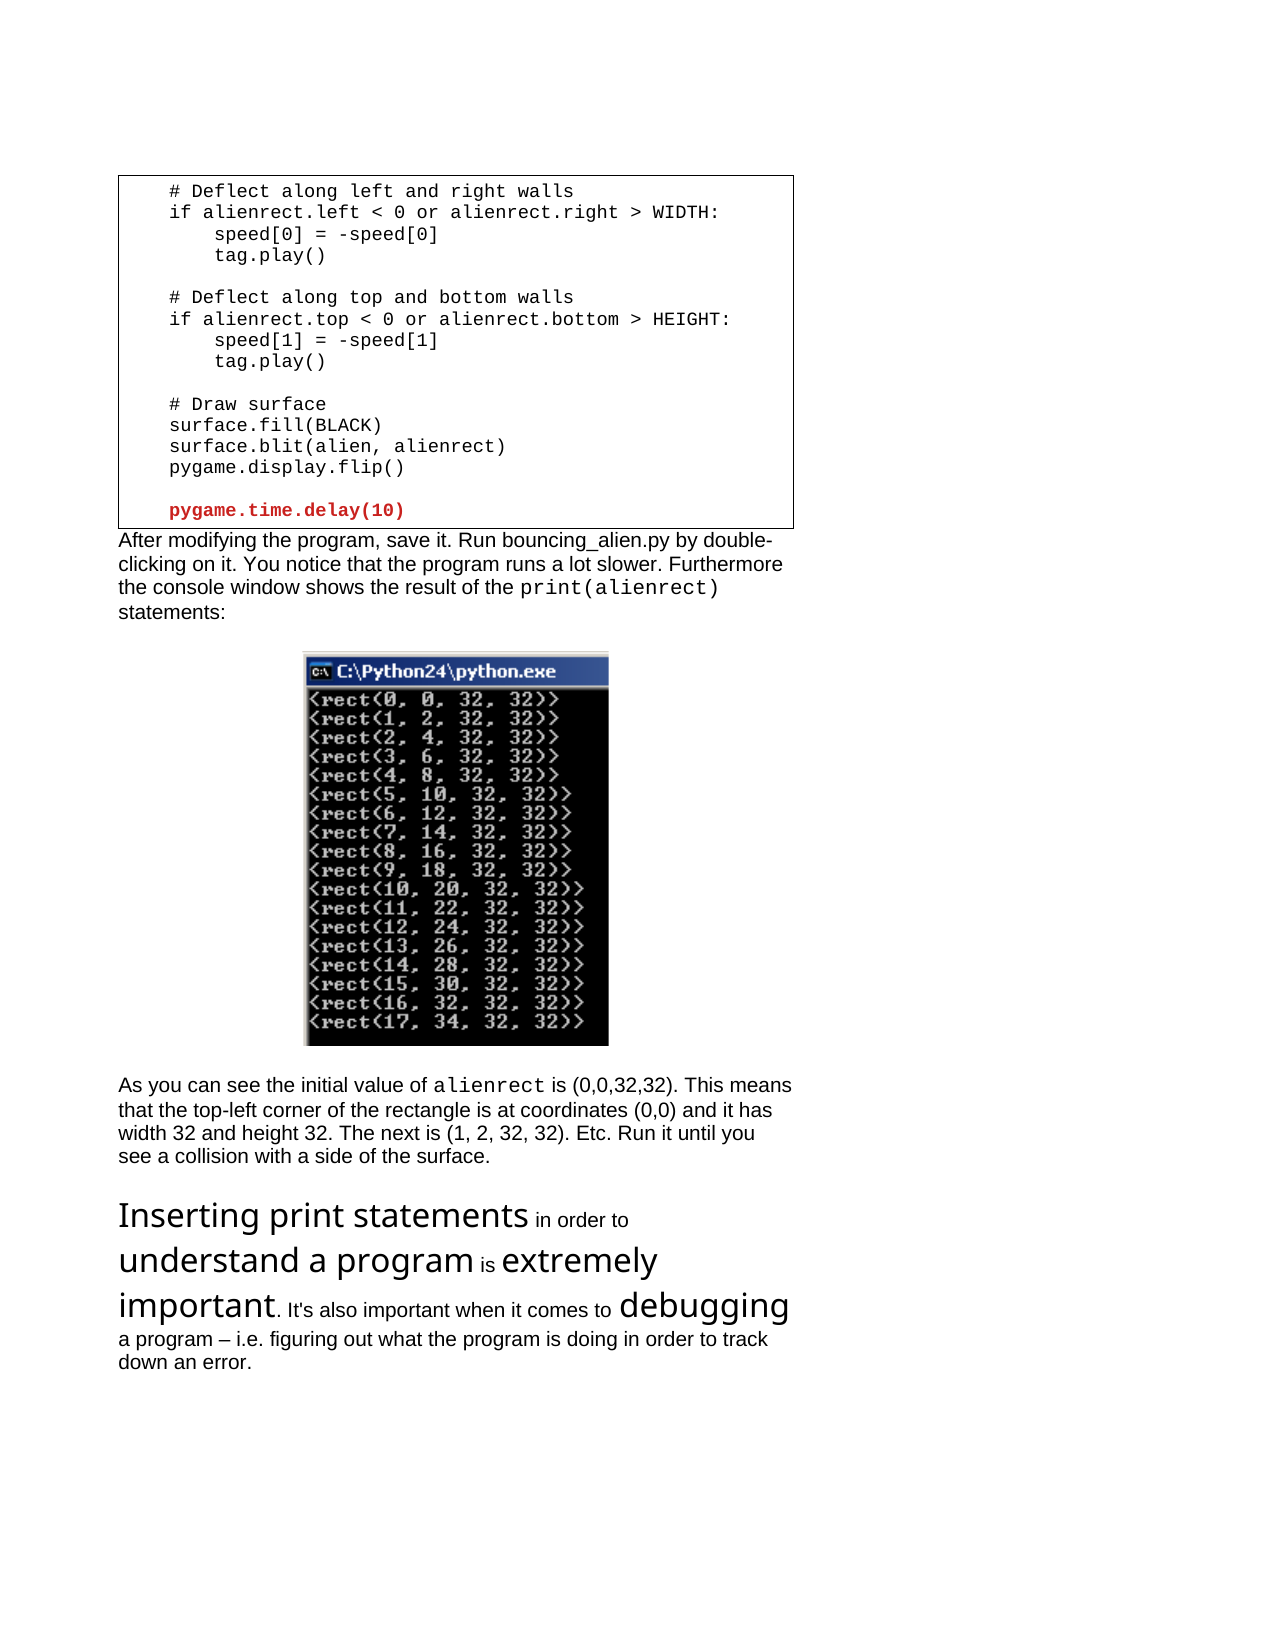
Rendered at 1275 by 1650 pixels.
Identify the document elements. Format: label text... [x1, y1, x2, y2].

text Inserting print statements in order to understand a program is extremely important. It's also important when it comes to debugging a program – i.e. figuring out what the program is doing in order to track down an error. [118, 1191, 793, 1374]
table_header # Deflect along left and right walls if alienrect.left < 0 or alienrect.right > WIDTH: speed[0] = -speed[0] tag.play() # Deflect along top and bottom walls if alienrect.top < 0 or alienrect.bottom > HEIGHT: speed[1] = -speed[1] tag.play() # Draw surface surface.fill(BLACK) surface.blit(alien, alienrect) pygame.display.flip() pygame.time.delay(10) [119, 176, 793, 528]
text As you can see the initial value of alienrect is (0,0,32,32). This means that the top-left corner of the rectangle is at coordinates (0,0) and it has width 32 and height 32. The next is (1, 2, 32, 32). Etc. Run it until you see a collision with a side of the surface. [118, 1073, 793, 1168]
text After modifying the program, save it. Run bouncing_alien.py by double-clicking on it. You notice that the program runs a lot slower. Furthermore the console window shows the result of the print(alienrect) statements: [118, 529, 793, 624]
